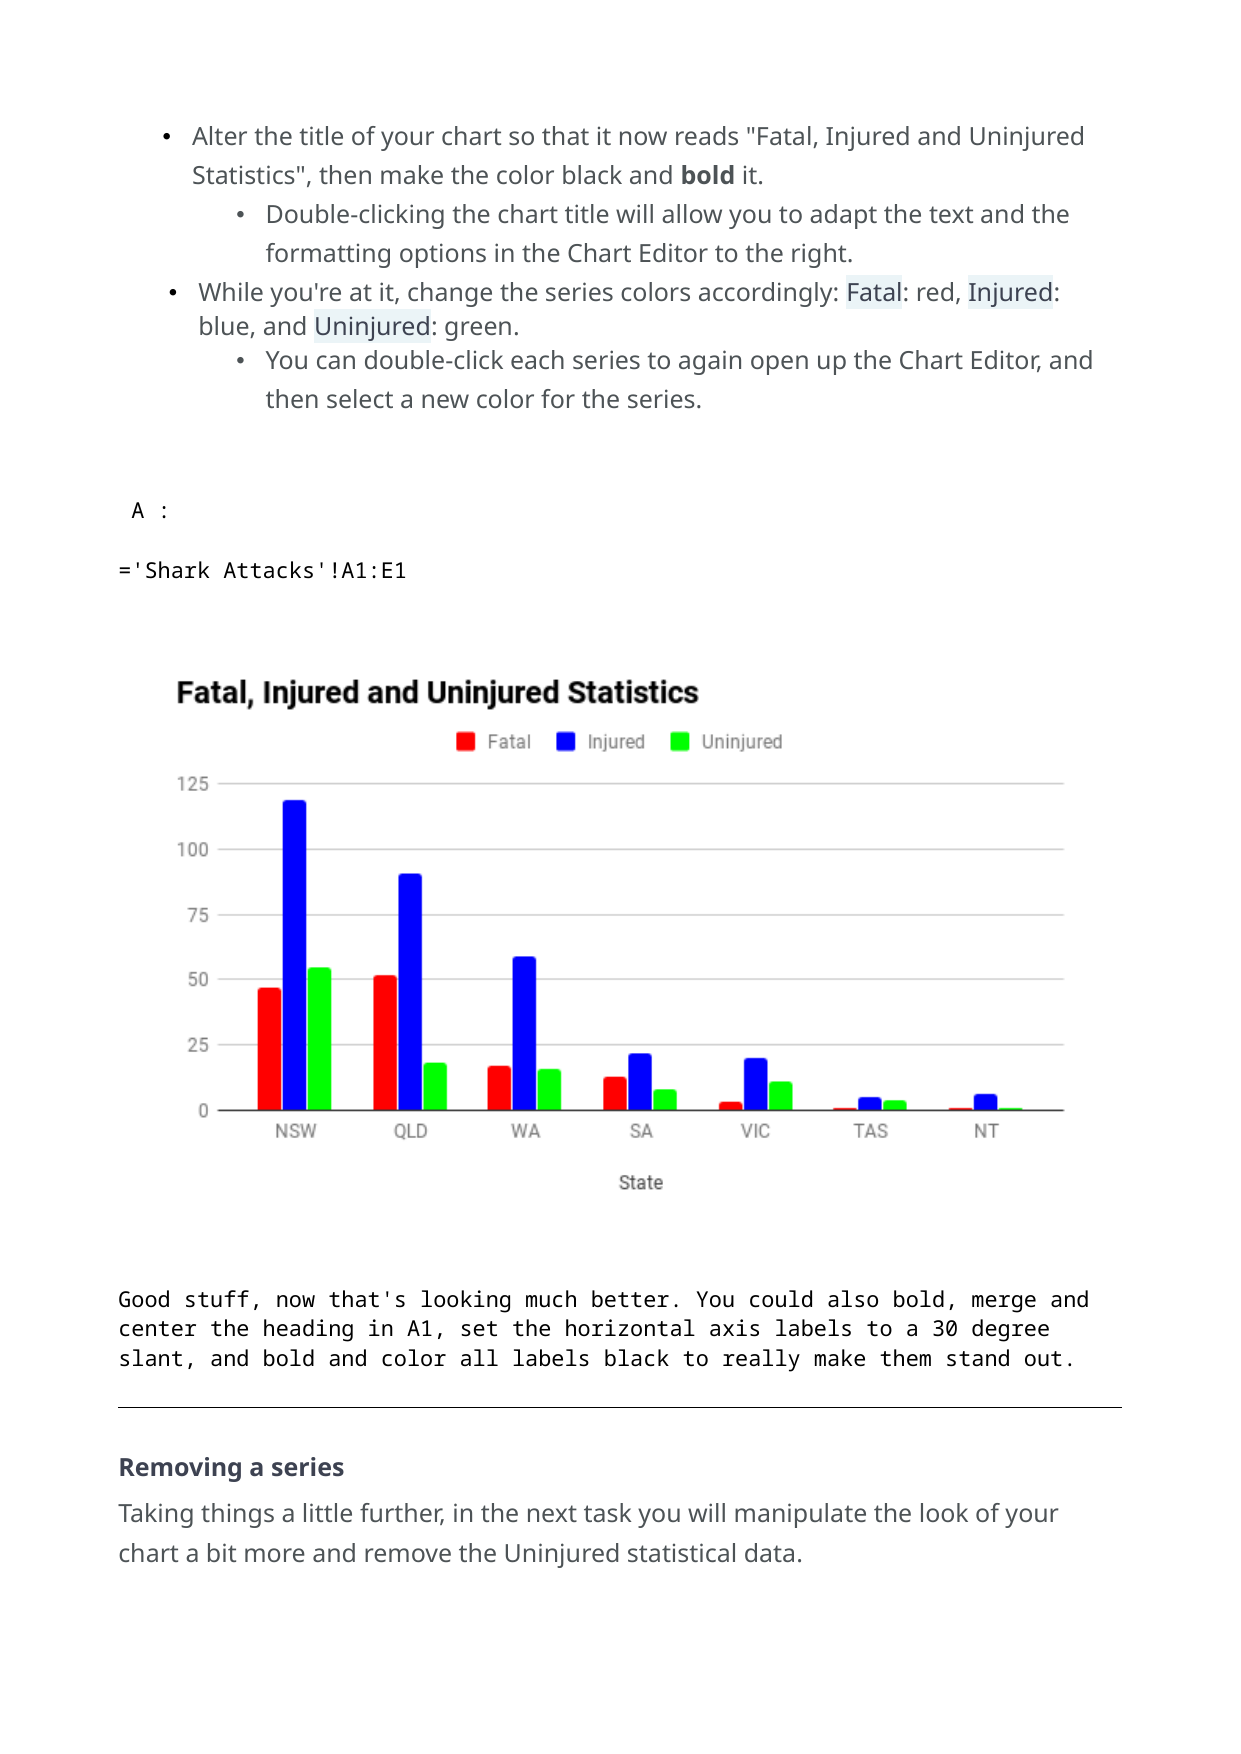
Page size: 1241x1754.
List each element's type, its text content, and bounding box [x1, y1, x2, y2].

text ='Shark Attacks'!A1:E1 [118, 555, 1122, 585]
list Alter the title of your chart so that it now reads "Fatal, Injured and Uninjured Statistics", then make the color black and bold it. [162, 118, 1122, 191]
text Taking things a little further, in the next task you will manipulate the look of your chart a bit more and remove the Uninjured statistical data. [118, 1496, 1122, 1569]
subtitle Removing a series [118, 1449, 1122, 1484]
text A : [118, 495, 1122, 525]
picture [147, 644, 1093, 1224]
list You can double-click each series to again open up the Chart Editor, and then select a new color for the series. [236, 343, 1122, 416]
list While you're at it, change the series colors accordingly: Fatal: red, Injured: blue, and Uninjured: green. [168, 275, 1116, 343]
list Double-clicking the chart title will allow you to adapt the text and the formatting options in the Chart Editor to the right. [236, 196, 1122, 270]
text Good stuff, now that's looking much better. You could also bold, merge and center the heading in A1, set the horizontal axis labels to a 30 degree slant, and bold and color all labels black to really make them stand out. [118, 1284, 1122, 1373]
